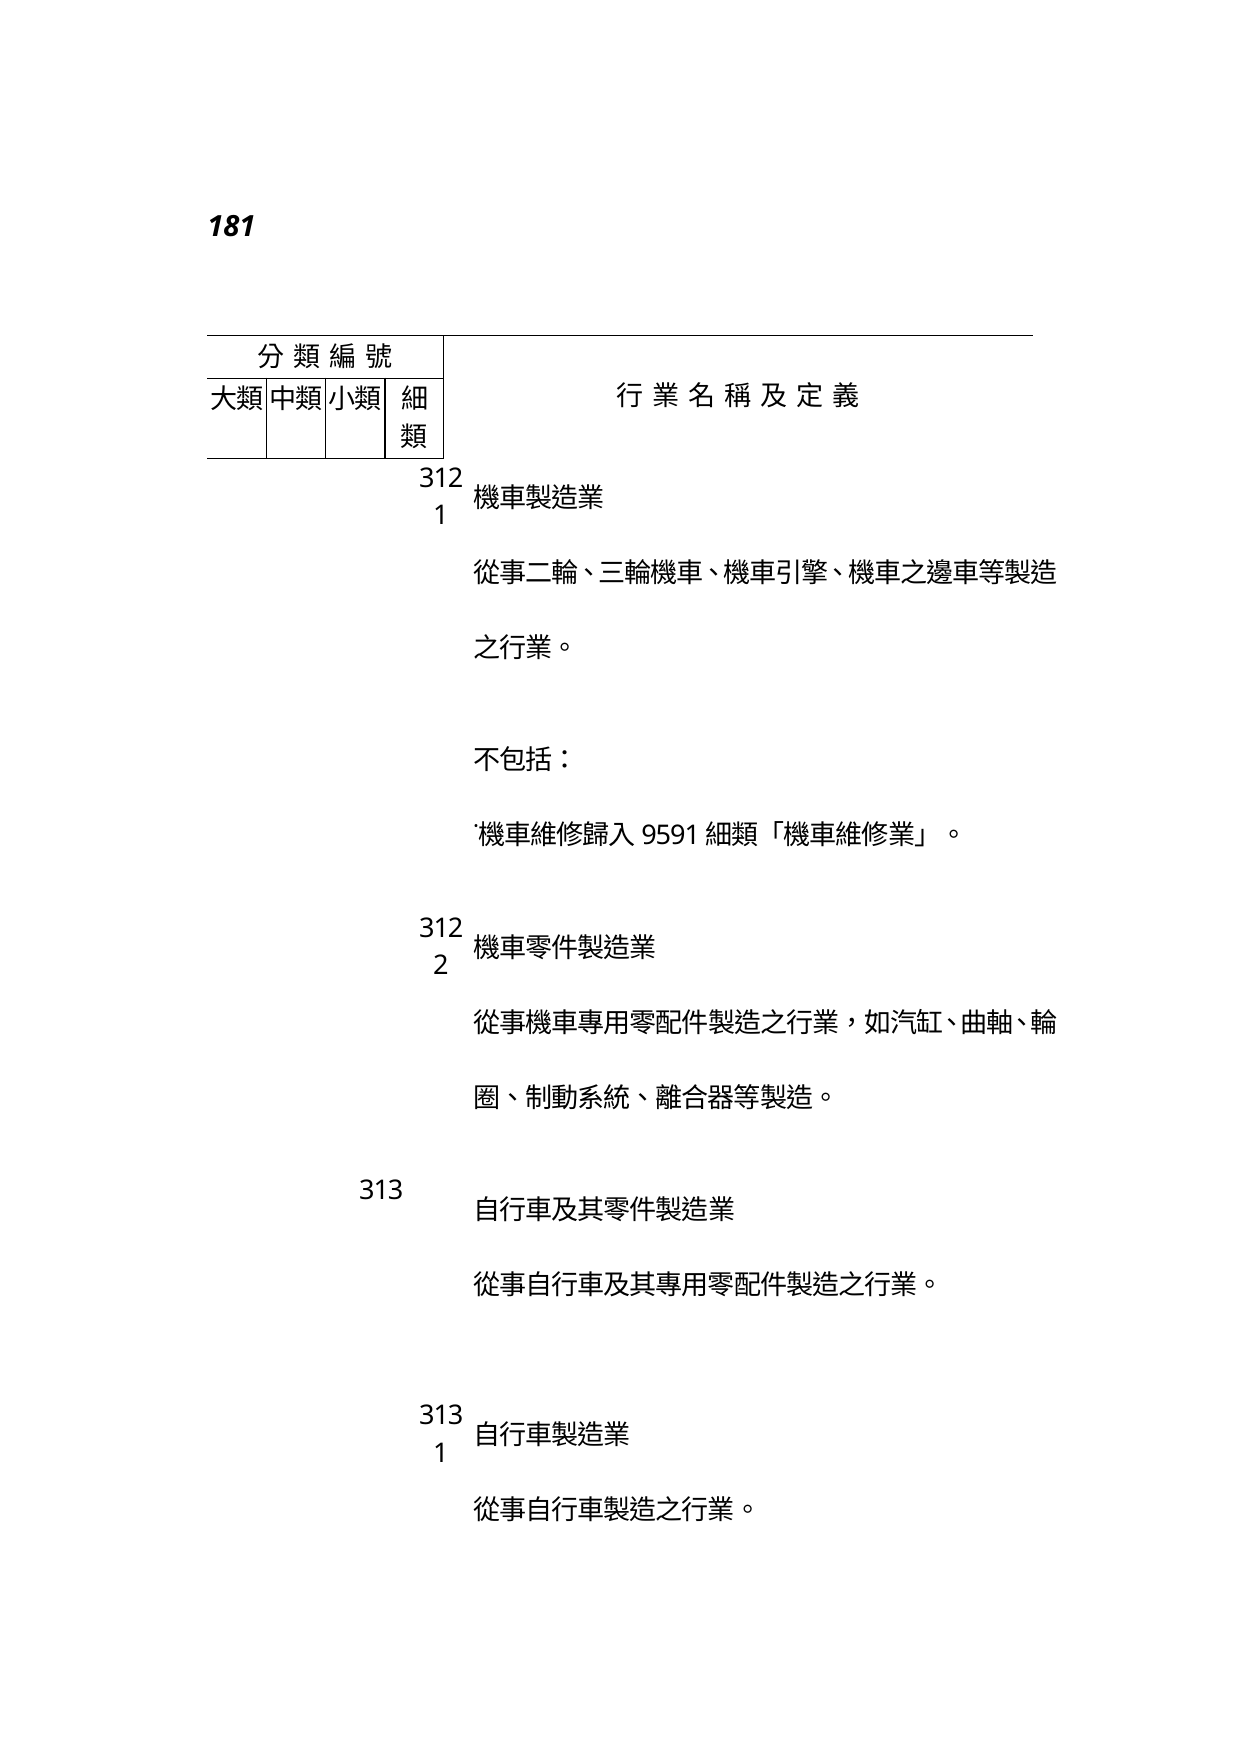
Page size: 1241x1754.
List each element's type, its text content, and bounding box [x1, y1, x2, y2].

table_cell 3121 [412, 458, 470, 908]
table_cell [1033, 378, 1060, 458]
table_cell 中類 [267, 379, 325, 458]
table_cell 313 [351, 1170, 412, 1395]
table_cell 小類 [326, 379, 384, 458]
table_cell [233, 908, 292, 1170]
table_header 分 類 編 號 [207, 336, 443, 378]
table_cell 大類 [207, 379, 266, 458]
table_cell 自行車製造業 從事自行車製造之行業。 [470, 1395, 1060, 1545]
table_cell 機車製造業 從事二輪、三輪機車、機車引擎、機車之邊車等製造之行業。 不包括： ˙機車維修歸入9591細類「機車維修業」。 [470, 458, 1060, 908]
table_cell [351, 1395, 412, 1545]
table_cell 3131 [412, 1395, 470, 1545]
table_cell [412, 1170, 470, 1395]
table_cell [233, 1395, 292, 1545]
table_cell 3122 [412, 908, 470, 1170]
table_cell [293, 908, 351, 1170]
table_cell [293, 1395, 351, 1545]
table_cell [351, 459, 412, 908]
table_cell [207, 1170, 233, 1395]
table_cell 機車零件製造業 從事機車專用零配件製造之行業，如汽缸、曲軸、輪圈、制動系統、離合器等製造。 [470, 908, 1060, 1170]
table_header 行 業 名 稱 及 定 義 [444, 336, 1032, 458]
table_cell [233, 1170, 292, 1395]
table_cell [207, 1395, 233, 1545]
table_cell [207, 908, 233, 1170]
table_cell 細類 [386, 379, 443, 458]
table_header [1033, 335, 1060, 378]
table_cell [293, 1170, 351, 1395]
table_cell [351, 908, 412, 1170]
table_cell 自行車及其零件製造業 從事自行車及其專用零配件製造之行業。 [470, 1170, 1060, 1395]
table_cell [233, 459, 292, 908]
table_cell [207, 459, 233, 908]
table_cell [293, 459, 351, 908]
